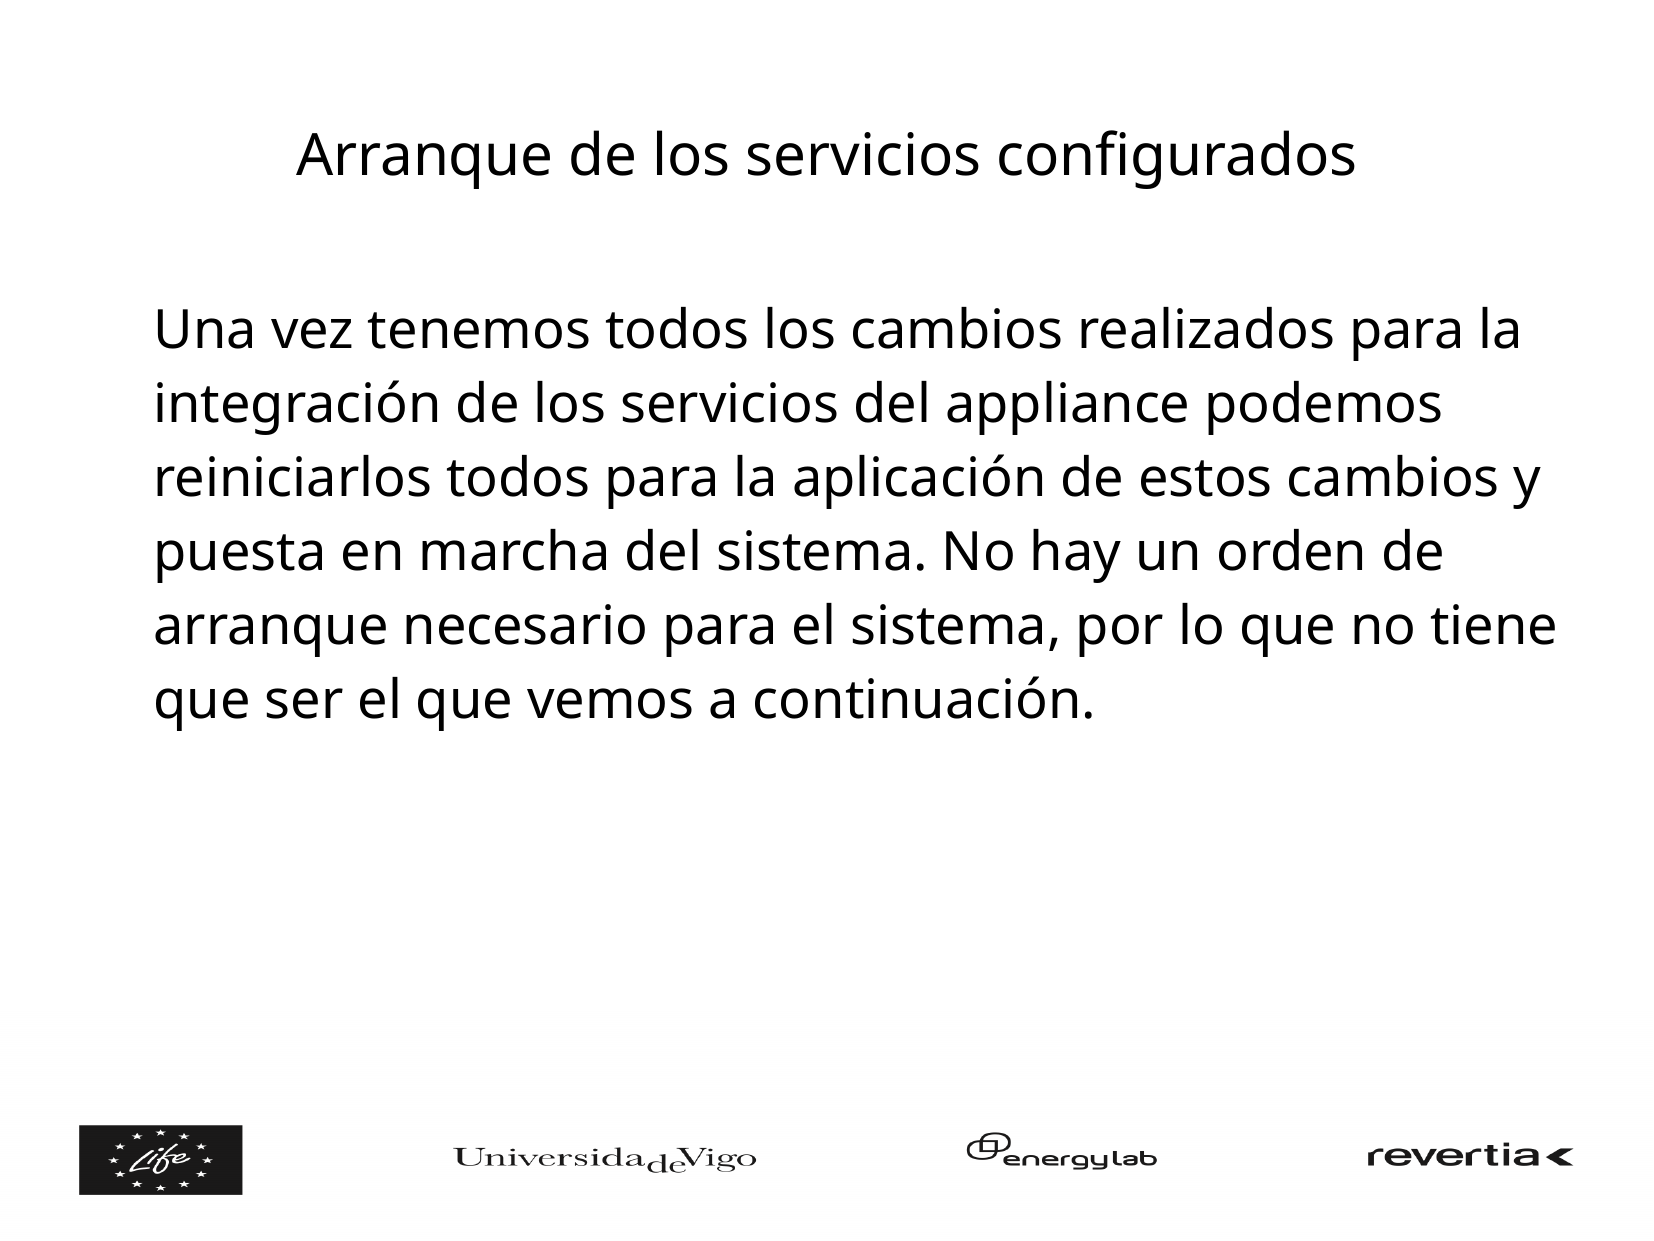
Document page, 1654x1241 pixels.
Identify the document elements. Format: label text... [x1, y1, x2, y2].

list Una vez tenemos todos los cambios realizados para la integración de los servicios del appliance podemos reiniciarlos todos para la aplicación de estos cambios y puesta en marcha del sistema. No hay un orden de arranque necesario para el sistema, por lo que no tiene que ser el que vemos a continuación. [82, 290, 1571, 1010]
title Arranque de los servicios configurados [82, 49, 1571, 257]
picture [0, 1009, 1654, 1241]
